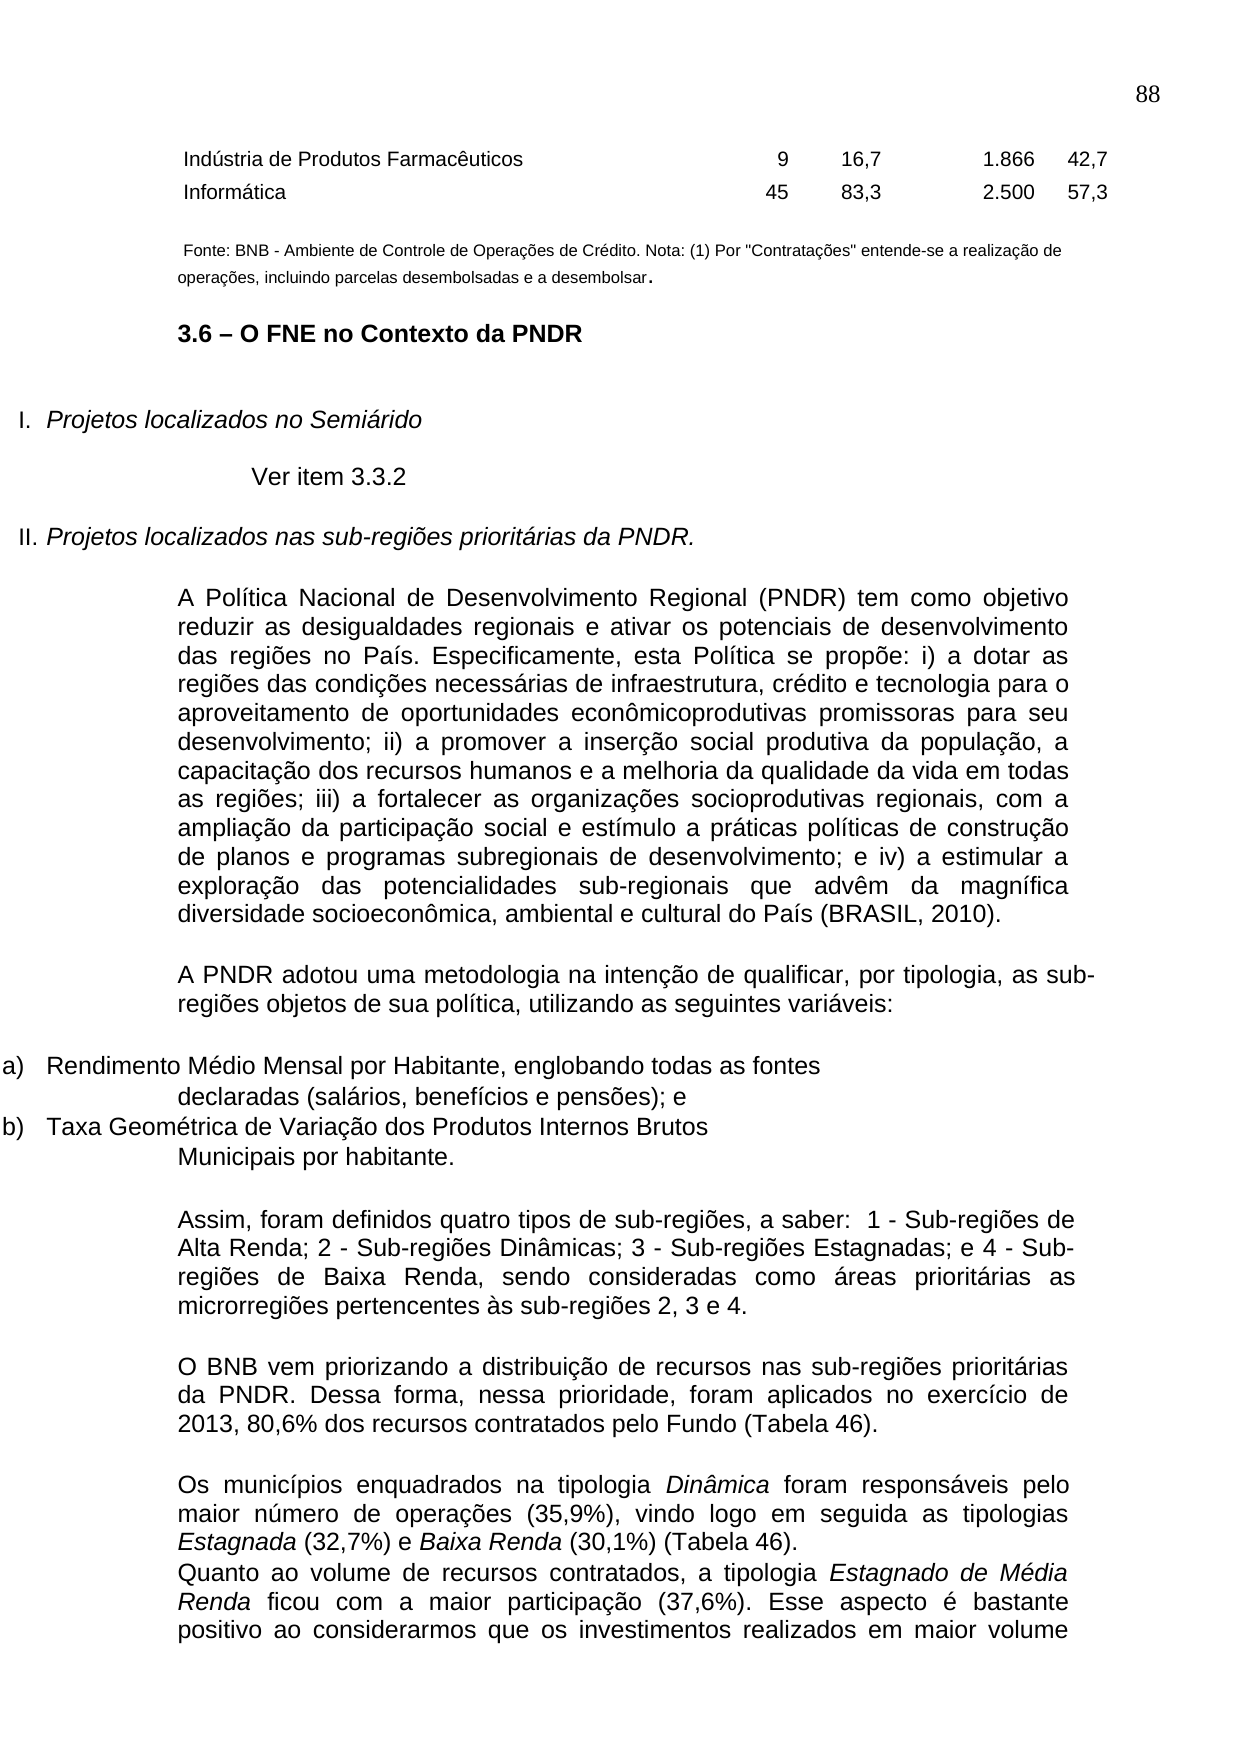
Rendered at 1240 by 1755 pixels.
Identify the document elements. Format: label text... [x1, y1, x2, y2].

table_cell 57,3 [1056, 180, 1115, 210]
text Quanto ao volume de recursos contratados, a tipologia Estagnado de Média Renda ficou com a maior participação (37,6%). Esse aspecto é bastante positivo ao considerarmos que os investimentos realizados em maior volume [177, 1558, 1070, 1644]
text O BNB vem priorizando a distribuição de recursos nas sub-regiões prioritárias da PNDR. Dessa forma, nessa prioridade, foram aplicados no exercício de 2013, 80,6% dos recursos contratados pelo Fundo (Tabela 46). [177, 1352, 1070, 1438]
text Municipais por habitante. [177, 1142, 1167, 1171]
table_cell 100,0 [829, 210, 942, 241]
list Projetos localizados nas sub-regiões prioritárias da PNDR. [18, 521, 1168, 550]
text A PNDR adotou uma metodologia na intenção de qualificar, por tipologia, as sub-regiões objetos de sua política, utilizando as seguintes variáveis: [177, 960, 1097, 1018]
table_cell Total [176, 210, 602, 241]
text 3.6 – O FNE no Contexto da PNDR [177, 319, 1167, 348]
text A Política Nacional de Desenvolvimento Regional (PNDR) tem como objetivo reduzir as desigualdades regionais e ativar os potenciais de desenvolvimento das regiões no País. Especificamente, esta Política se propõe: i) a dotar as regiões das condições necessárias de infraestrutura, crédito e tecnologia para o aproveitamento de oportunidades econômicoprodutivas promissoras para seu desenvolvimento; ii) a promover a inserção social produtiva da população, a capacitação dos recursos humanos e a melhoria da qualidade da vida em todas as regiões; iii) a fortalecer as organizações socioprodutivas regionais, com a ampliação da participação social e estímulo a práticas políticas de construção de planos e programas subregionais de desenvolvimento; e iv) a estimular a exploração das potencialidades sub-regionais que advêm da magnífica diversidade socioeconômica, ambiental e cultural do País (BRASIL, 2010). [177, 583, 1070, 928]
table_cell 54 [602, 210, 829, 241]
table_cell 42,7 [1056, 147, 1115, 180]
table_cell 16,7 [829, 147, 942, 180]
text Fonte: BNB - Ambiente de Controle de Operações de Crédito. Nota: (1) Por "Contratações" entende-se a realização de operações, incluindo parcelas desembolsadas e a desembolsar. [177, 241, 1088, 289]
list Rendimento Médio Mensal por Habitante, englobando todas as fontes [2, 1051, 1167, 1080]
text declaradas (salários, benefícios e pensões); e [177, 1082, 1167, 1110]
list Projetos localizados no Semiárido [18, 405, 1168, 433]
table_cell Informática [176, 180, 602, 210]
table_cell Indústria de Produtos Farmacêuticos [176, 147, 602, 180]
table_cell 100,0 [1056, 210, 1115, 241]
table_cell 9 [602, 147, 829, 180]
list Taxa Geométrica de Variação dos Produtos Internos Brutos [2, 1112, 1167, 1141]
table_cell 2.500 [942, 180, 1056, 210]
text Os municípios enquadrados na tipologia Dinâmica foram responsáveis pelo maior número de operações (35,9%), vindo logo em seguida as tipologias Estagnada (32,7%) e Baixa Renda (30,1%) (Tabela 46). [177, 1470, 1070, 1556]
table_cell 4.366 [942, 210, 1056, 241]
text Assim, foram definidos quatro tipos de sub-regiões, a saber: 1 - Sub-regiões de Alta Renda; 2 - Sub-regiões Dinâmicas; 3 - Sub-regiões Estagnadas; e 4 - Sub-regiões de Baixa Renda, sendo consideradas como áreas prioritárias as microrregiões pertencentes às sub-regiões 2, 3 e 4. [177, 1204, 1077, 1319]
table_cell 1.866 [942, 147, 1056, 180]
text Ver item 3.3.2 [251, 462, 1167, 491]
table_cell 83,3 [829, 180, 942, 210]
table_cell 45 [602, 180, 829, 210]
